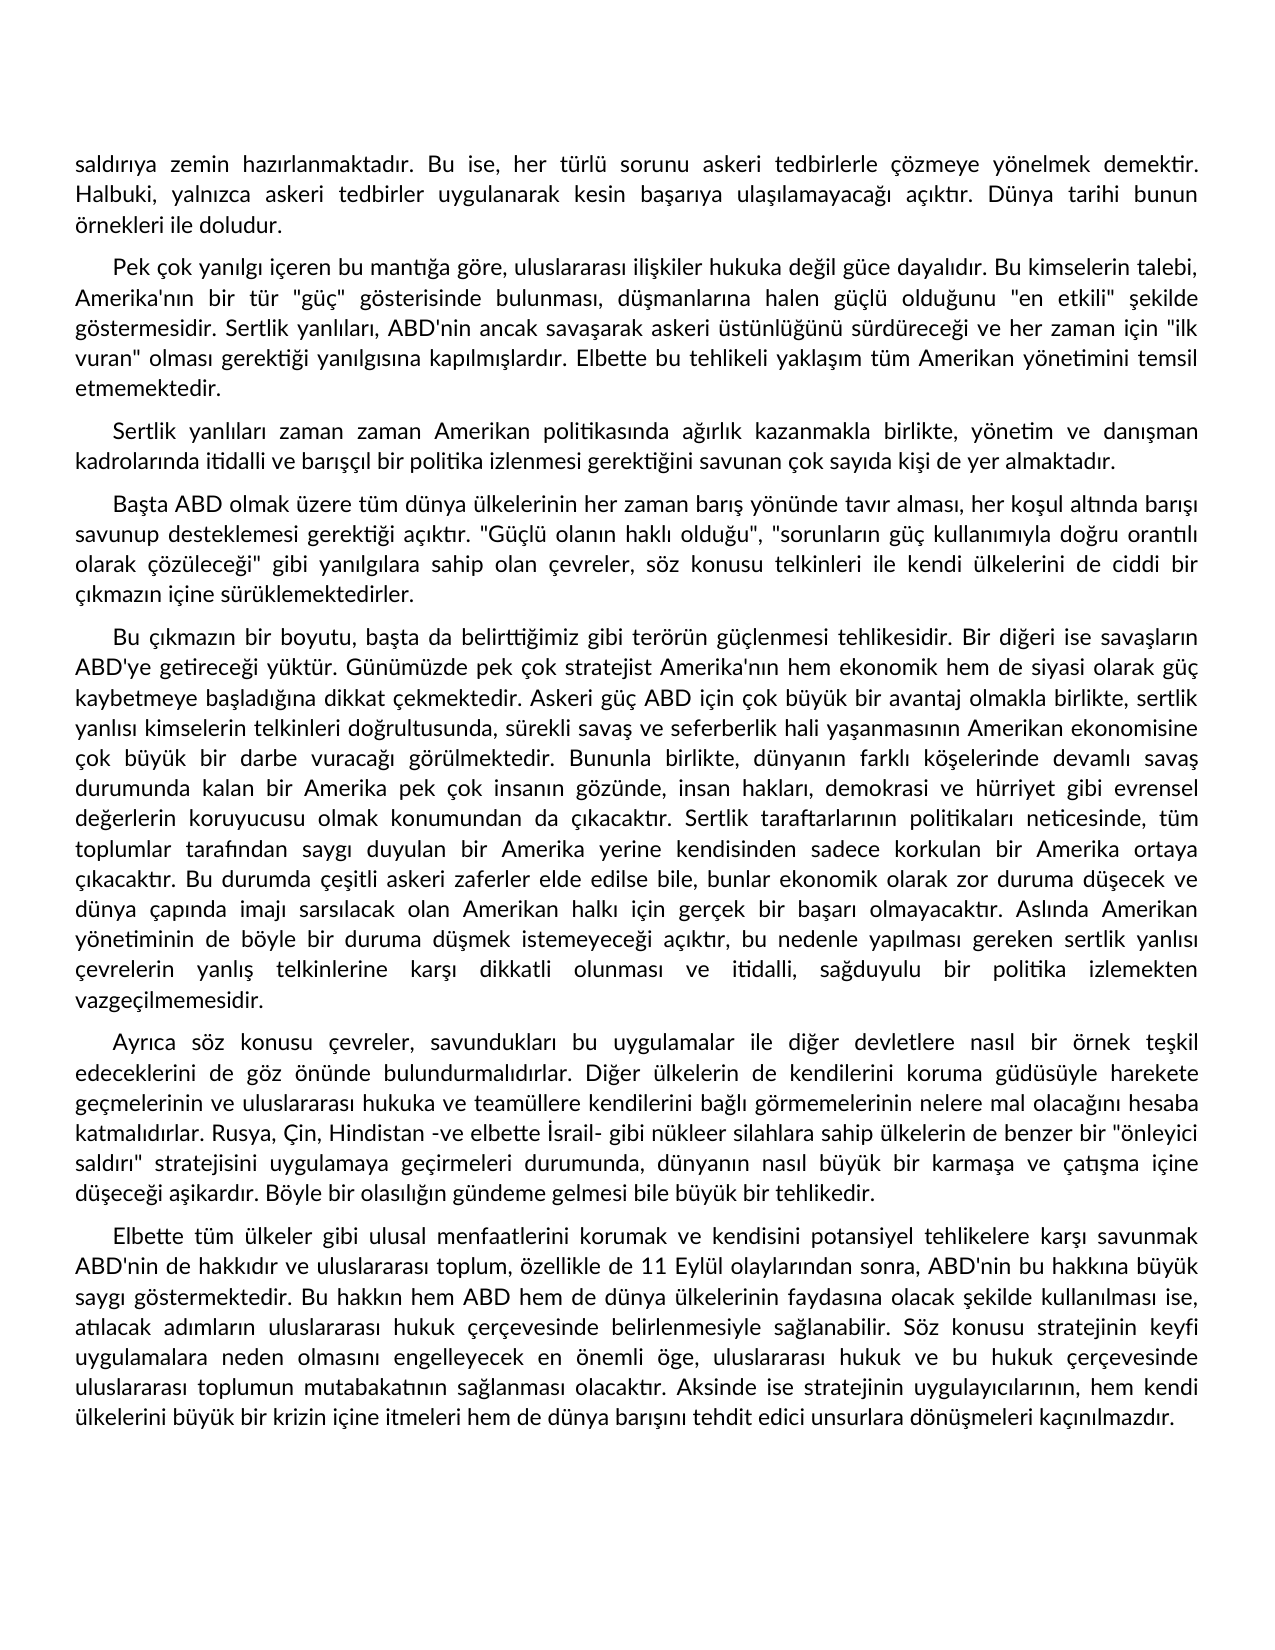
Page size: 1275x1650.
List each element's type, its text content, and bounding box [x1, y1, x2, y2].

text Bu çıkmazın bir boyutu, başta da belirttiğimiz gibi terörün güçlenmesi tehlikesidir. Bir diğeri ise savaşların ABD'ye getireceği yüktür. Günümüzde pek çok stratejist Amerika'nın hem ekonomik hem de siyasi olarak güç kaybetmeye başladığına dikkat çekmektedir. Askeri güç ABD için çok büyük bir avantaj olmakla birlikte, sertlik yanlısı kimselerin telkinleri doğrultusunda, sürekli savaş ve seferberlik hali yaşanmasının Amerikan ekonomisine çok büyük bir darbe vuracağı görülmektedir. Bununla birlikte, dünyanın farklı köşelerinde devamlı savaş durumunda kalan bir Amerika pek çok insanın gözünde, insan hakları, demokrasi ve hürriyet gibi evrensel değerlerin koruyucusu olmak konumundan da çıkacaktır. Sertlik taraftarlarının politikaları neticesinde, tüm toplumlar tarafından saygı duyulan bir Amerika yerine kendisinden sadece korkulan bir Amerika ortaya çıkacaktır. Bu durumda çeşitli askeri zaferler elde edilse bile, bunlar ekonomik olarak zor duruma düşecek ve dünya çapında imajı sarsılacak olan Amerikan halkı için gerçek bir başarı olmayacaktır. Aslında Amerikan yönetiminin de böyle bir duruma düşmek istemeyeceği açıktır, bu nedenle yapılması gereken sertlik yanlısı çevrelerin yanlış telkinlerine karşı dikkatli olunması ve itidalli, sağduyulu bir politika izlemekten vazgeçilmemesidir. [75, 623, 1200, 1013]
text Ayrıca söz konusu çevreler, savundukları bu uygulamalar ile diğer devletlere nasıl bir örnek teşkil edeceklerini de göz önünde bulundurmalıdırlar. Diğer ülkelerin de kendilerini koruma güdüsüyle harekete geçmelerinin ve uluslararası hukuka ve teamüllere kendilerini bağlı görmemelerinin nelere mal olacağını hesaba katmalıdırlar. Rusya, Çin, Hindistan -ve elbette İsrail- gibi nükleer silahlara sahip ülkelerin de benzer bir "önleyici saldırı" stratejisini uygulamaya geçirmeleri durumunda, dünyanın nasıl büyük bir karmaşa ve çatışma içine düşeceği aşikardır. Böyle bir olasılığın gündeme gelmesi bile büyük bir tehlikedir. [75, 1028, 1200, 1207]
text Başta ABD olmak üzere tüm dünya ülkelerinin her zaman barış yönünde tavır alması, her koşul altında barışı savunup desteklemesi gerektiği açıktır. "Güçlü olanın haklı olduğu", "sorunların güç kullanımıyla doğru orantılı olarak çözüleceği" gibi yanılgılara sahip olan çevreler, söz konusu telkinleri ile kendi ülkelerini de ciddi bir çıkmazın içine sürüklemektedirler. [75, 489, 1200, 608]
text saldırıya zemin hazırlanmaktadır. Bu ise, her türlü sorunu askeri tedbirlerle çözmeye yönelmek demektir. Halbuki, yalnızca askeri tedbirler uygulanarak kesin başarıya ulaşılamayacağı açıktır. Dünya tarihi bunun örnekleri ile doludur. [75, 150, 1200, 238]
text Elbette tüm ülkeler gibi ulusal menfaatlerini korumak ve kendisini potansiyel tehlikelere karşı savunmak ABD'nin de hakkıdır ve uluslararası toplum, özellikle de 11 Eylül olaylarından sonra, ABD'nin bu hakkına büyük saygı göstermektedir. Bu hakkın hem ABD hem de dünya ülkelerinin faydasına olacak şekilde kullanılması ise, atılacak adımların uluslararası hukuk çerçevesinde belirlenmesiyle sağlanabilir. Söz konusu stratejinin keyfi uygulamalara neden olmasını engelleyecek en önemli öge, uluslararası hukuk ve bu hukuk çerçevesinde uluslararası toplumun mutabakatının sağlanması olacaktır. Aksinde ise stratejinin uygulayıcılarının, hem kendi ülkelerini büyük bir krizin içine itmeleri hem de dünya barışını tehdit edici unsurlara dönüşmeleri kaçınılmazdır. [75, 1222, 1200, 1431]
text Pek çok yanılgı içeren bu mantığa göre, uluslararası ilişkiler hukuka değil güce dayalıdır. Bu kimselerin talebi, Amerika'nın bir tür "güç" gösterisinde bulunması, düşmanlarına halen güçlü olduğunu "en etkili" şekilde göstermesidir. Sertlik yanlıları, ABD'nin ancak savaşarak askeri üstünlüğünü sürdüreceği ve her zaman için "ilk vuran" olması gerektiği yanılgısına kapılmışlardır. Elbette bu tehlikeli yaklaşım tüm Amerikan yönetimini temsil etmemektedir. [75, 253, 1200, 401]
text Sertlik yanlıları zaman zaman Amerikan politikasında ağırlık kazanmakla birlikte, yönetim ve danışman kadrolarında itidalli ve barışçıl bir politika izlenmesi gerektiğini savunan çok sayıda kişi de yer almaktadır. [75, 417, 1200, 474]
